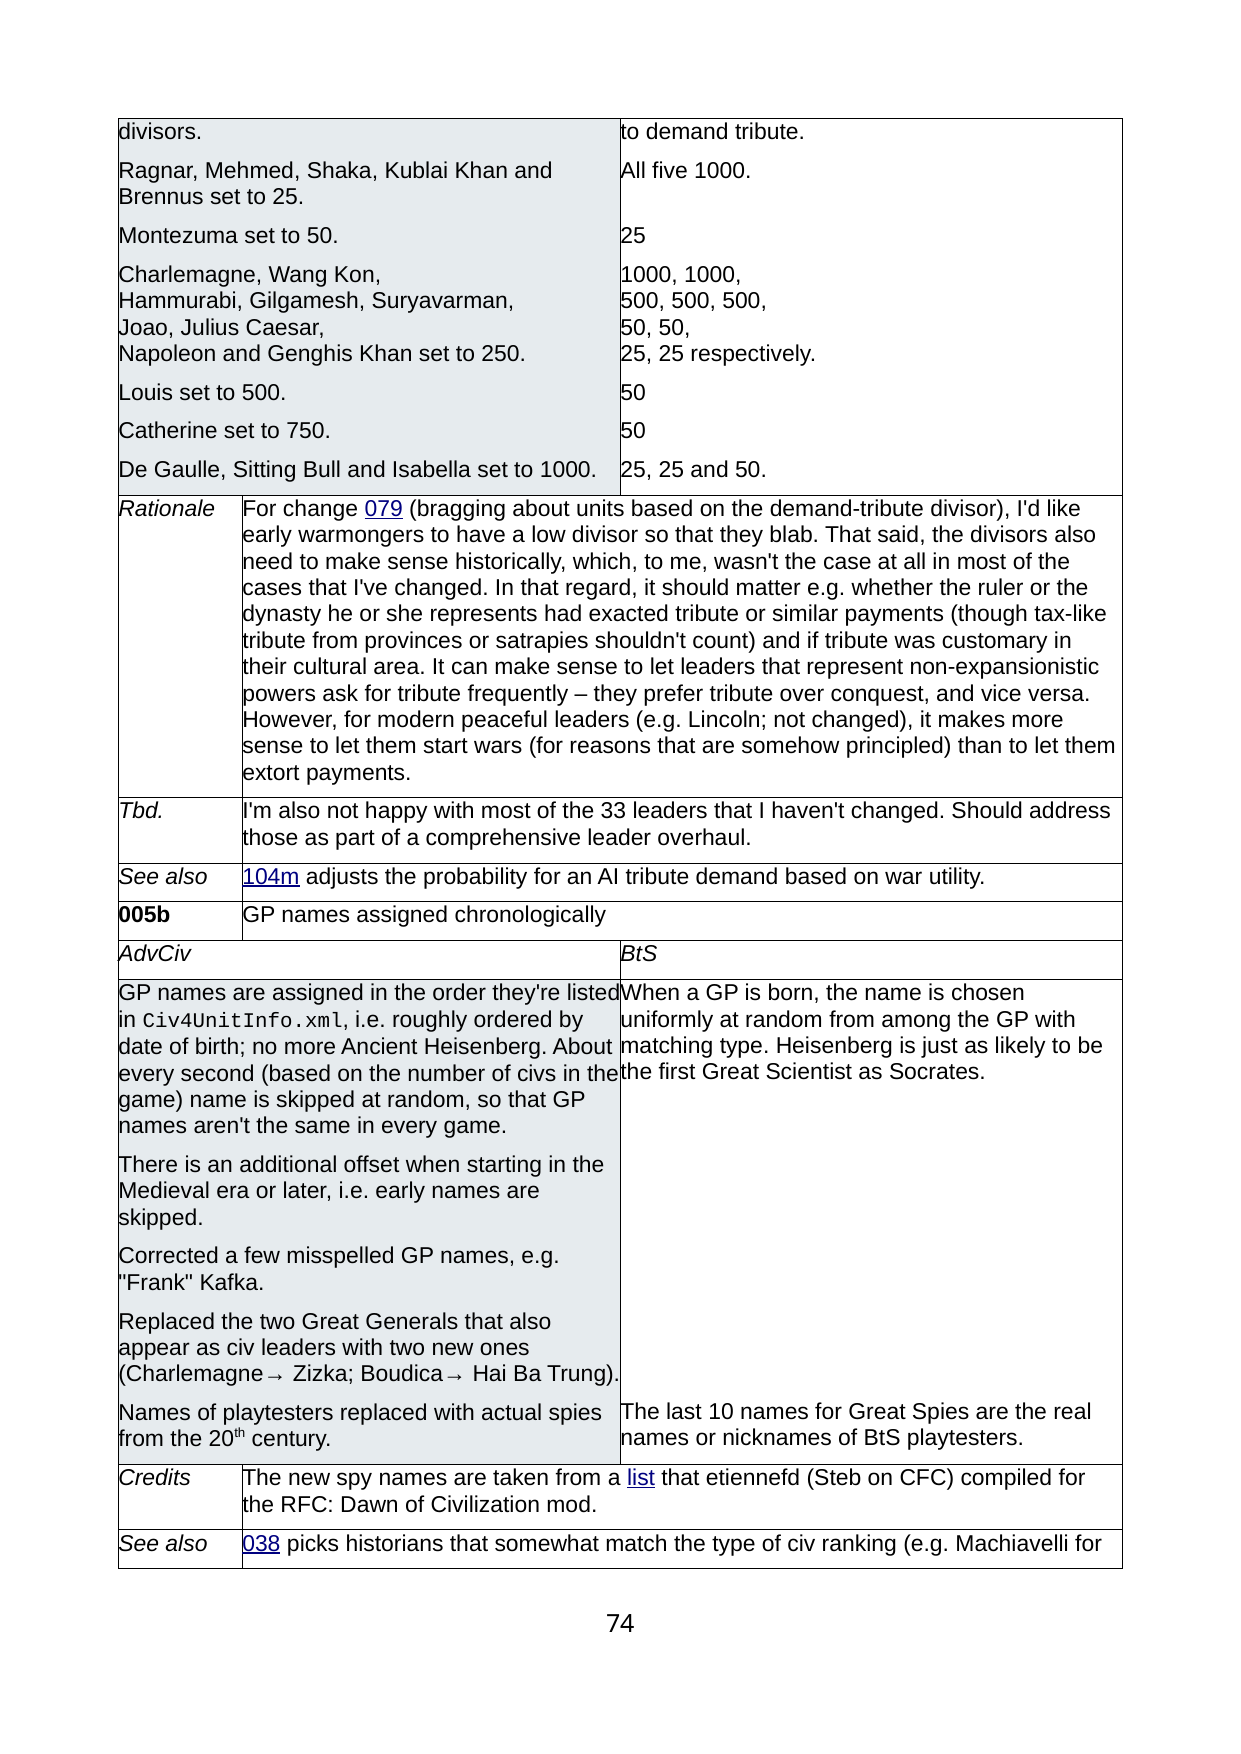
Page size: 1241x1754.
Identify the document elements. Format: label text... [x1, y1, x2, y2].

table_cell to demand tribute. All five 1000. 25 1000, 1000, 500, 500, 500, 50, 50, 25, 25 respectively. 50 50 25, 25 and 50. [621, 119, 1122, 495]
table_cell The new spy names are taken from a list that etiennefd (Steb on CFC) compiled for the RFC: Dawn of Civilization mod. [243, 1465, 1122, 1529]
table_cell See also [119, 864, 242, 901]
table_cell Credits [119, 1465, 242, 1529]
table_cell See also [119, 1530, 242, 1568]
table_cell For change 079 (bragging about units based on the demand-tribute divisor), I'd like early warmongers to have a low divisor so that they blab. That said, the divisors also need to make sense historically, which, to me, wasn't the case at all in most of the cases that I've changed. In that regard, it should matter e.g. whether the ruler or the dynasty he or she represents had exacted tribute or similar payments (though tax-like tribute from provinces or satrapies shouldn't count) and if tribute was customary in their cultural area. It can make sense to let leaders that represent non-expansionistic powers ask for tribute frequently – they prefer tribute over conquest, and vice versa. However, for modern peaceful leaders (e.g. Lincoln; not changed), it makes more sense to let them start wars (for reasons that are somehow principled) than to let them extort payments. [243, 496, 1122, 797]
table_cell AdvCiv [119, 941, 620, 979]
table_cell divisors. Ragnar, Mehmed, Shaka, Kublai Khan and Brennus set to 25. Montezuma set to 50. Charlemagne, Wang Kon, Hammurabi, Gilgamesh, Suryavarman, Joao, Julius Caesar, Napoleon and Genghis Khan set to 250. Louis set to 500. Catherine set to 750. De Gaulle, Sitting Bull and Isabella set to 1000. [119, 119, 620, 495]
table_cell 038 picks historians that somewhat match the type of civ ranking (e.g. Machiavelli for [243, 1530, 1122, 1568]
table_cell Tbd. [119, 798, 242, 862]
table_cell GP names are assigned in the order they're listed in Civ4UnitInfo.xml, i.e. roughly ordered by date of birth; no more Ancient Heisenberg. About every second (based on the number of civs in the game) name is skipped at random, so that GP names aren't the same in every game. There is an additional offset when starting in the Medieval era or later, i.e. early names are skipped. Corrected a few misspelled GP names, e.g. "Frank" Kafka. Replaced the two Great Generals that also appear as civ leaders with two new ones (Charlemagne→ Zizka; Boudica→ Hai Ba Trung). Names of playtesters replaced with actual spies from the 20th century. [119, 980, 620, 1464]
table_cell Rationale [119, 496, 242, 797]
table_cell GP names assigned chronologically [243, 902, 1122, 940]
table_cell 104m adjusts the probability for an AI tribute demand based on war utility. [243, 864, 1122, 901]
table_cell When a GP is born, the name is chosen uniformly at random from among the GP with matching type. Heisenberg is just as likely to be the first Great Scientist as Socrates. The last 10 names for Great Spies are the real names or nicknames of BtS playtesters. [621, 980, 1122, 1464]
table_cell BtS [621, 941, 1122, 979]
table_cell I'm also not happy with most of the 33 leaders that I haven't changed. Should address those as part of a comprehensive leader overhaul. [243, 798, 1122, 862]
table_cell 005b [119, 902, 242, 940]
